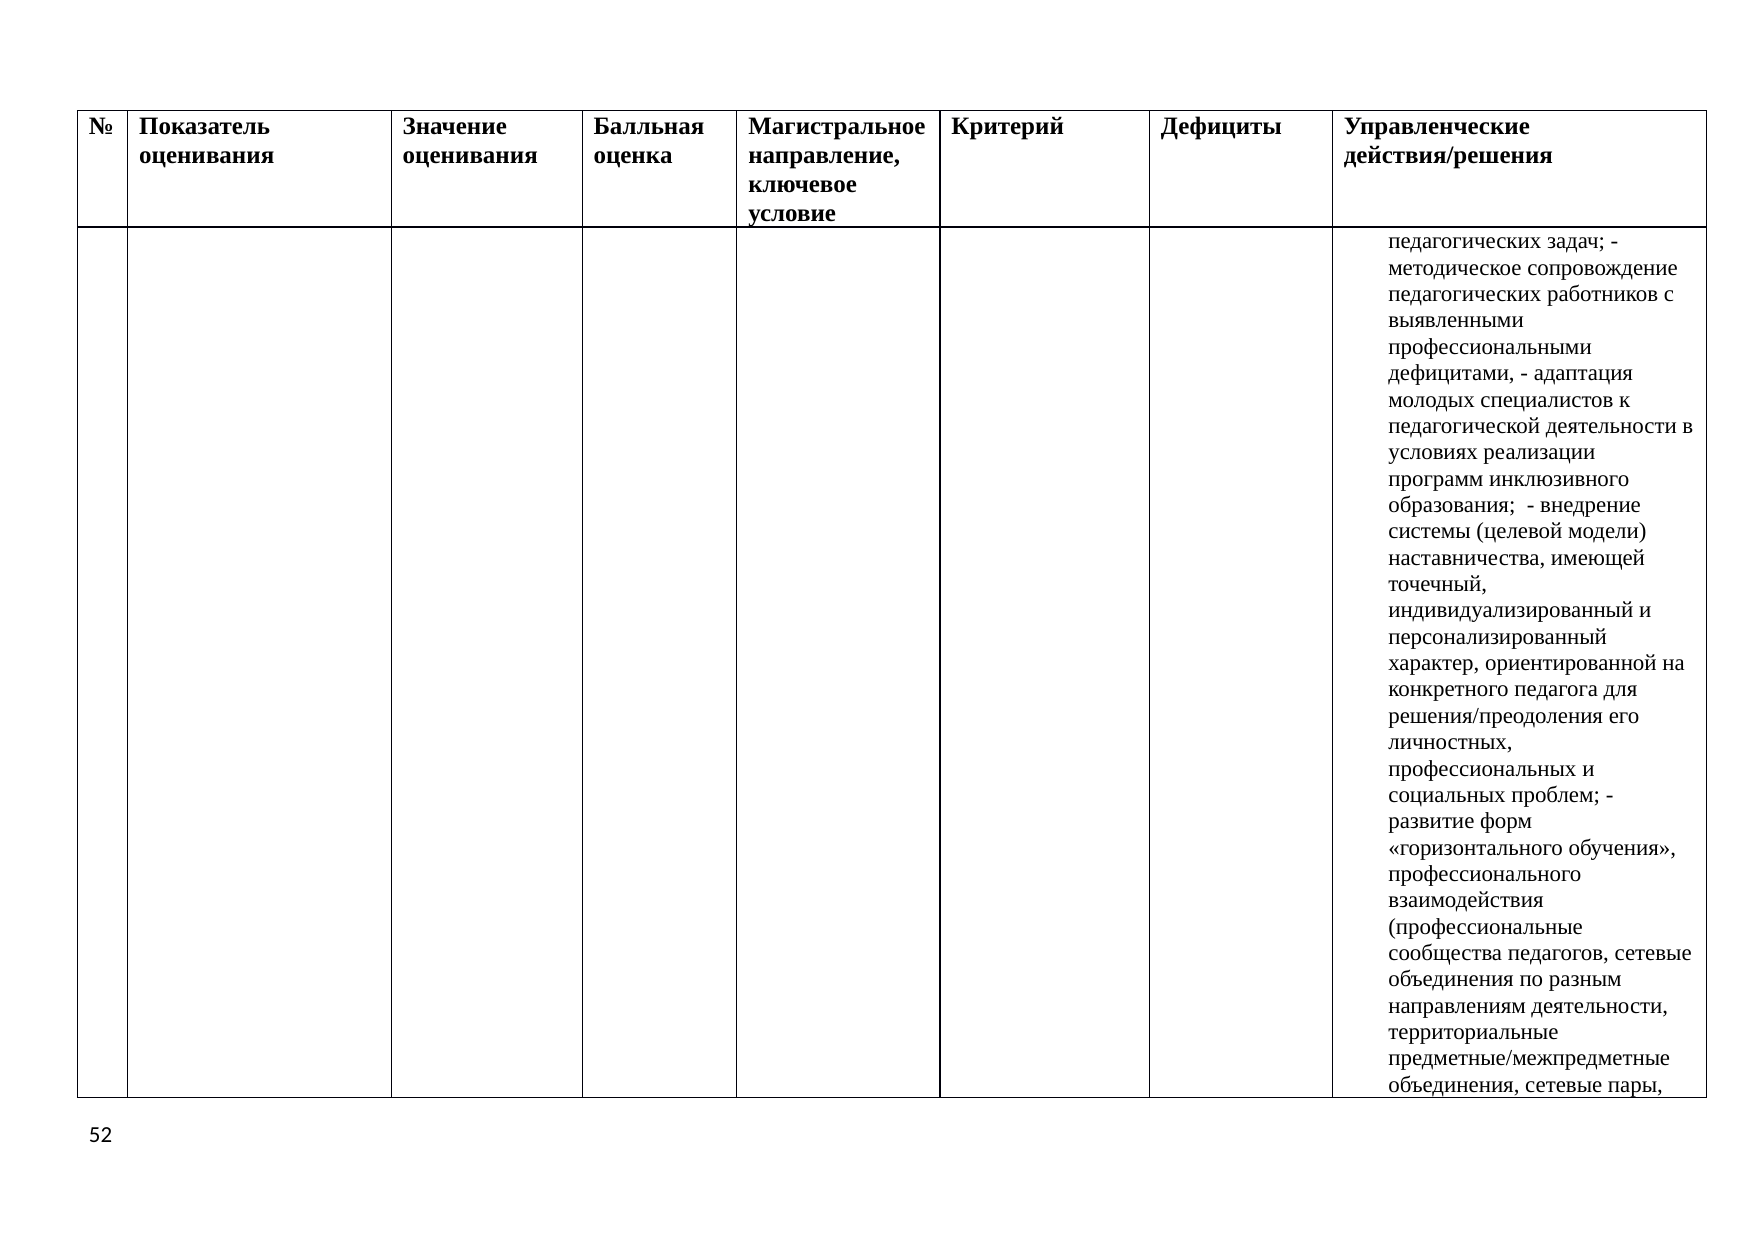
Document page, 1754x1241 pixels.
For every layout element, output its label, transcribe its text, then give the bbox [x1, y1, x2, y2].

table_cell [392, 228, 582, 1097]
table_cell [583, 228, 736, 1097]
table_cell [1150, 228, 1332, 1097]
table_header Управленческие действия/решения [1333, 111, 1706, 226]
table_cell педагогических задач; - методическое сопровождение педагогических работников с выявленными профессиональными дефицитами, - адаптация молодых специалистов к педагогической деятельности в условиях реализации программ инклюзивного образования; - внедрение системы (целевой модели) наставничества, имеющей точечный, индивидуализированный и персонализированный характер, ориентированной на конкретного педагога для решения/преодоления его личностных, профессиональных и социальных проблем; - развитие форм «горизонтального обучения», профессионального взаимодействия (профессиональные сообщества педагогов, сетевые объединения по разным направлениям деятельности, территориальные предметные/межпредметные объединения, сетевые пары, [1333, 228, 1706, 1097]
table_header № [78, 111, 127, 226]
table_header Магистральное направление, ключевое условие [737, 111, 939, 226]
table_header Дефициты [1150, 111, 1332, 226]
table_header Показатель оценивания [128, 111, 391, 226]
table_cell [78, 228, 127, 1097]
table_header Значение оценивания [392, 111, 582, 226]
table_cell [128, 228, 391, 1097]
table_cell [737, 228, 939, 1097]
table_cell [941, 228, 1149, 1097]
table_header Балльная оценка [583, 111, 736, 226]
table_header Критерий [941, 111, 1149, 226]
